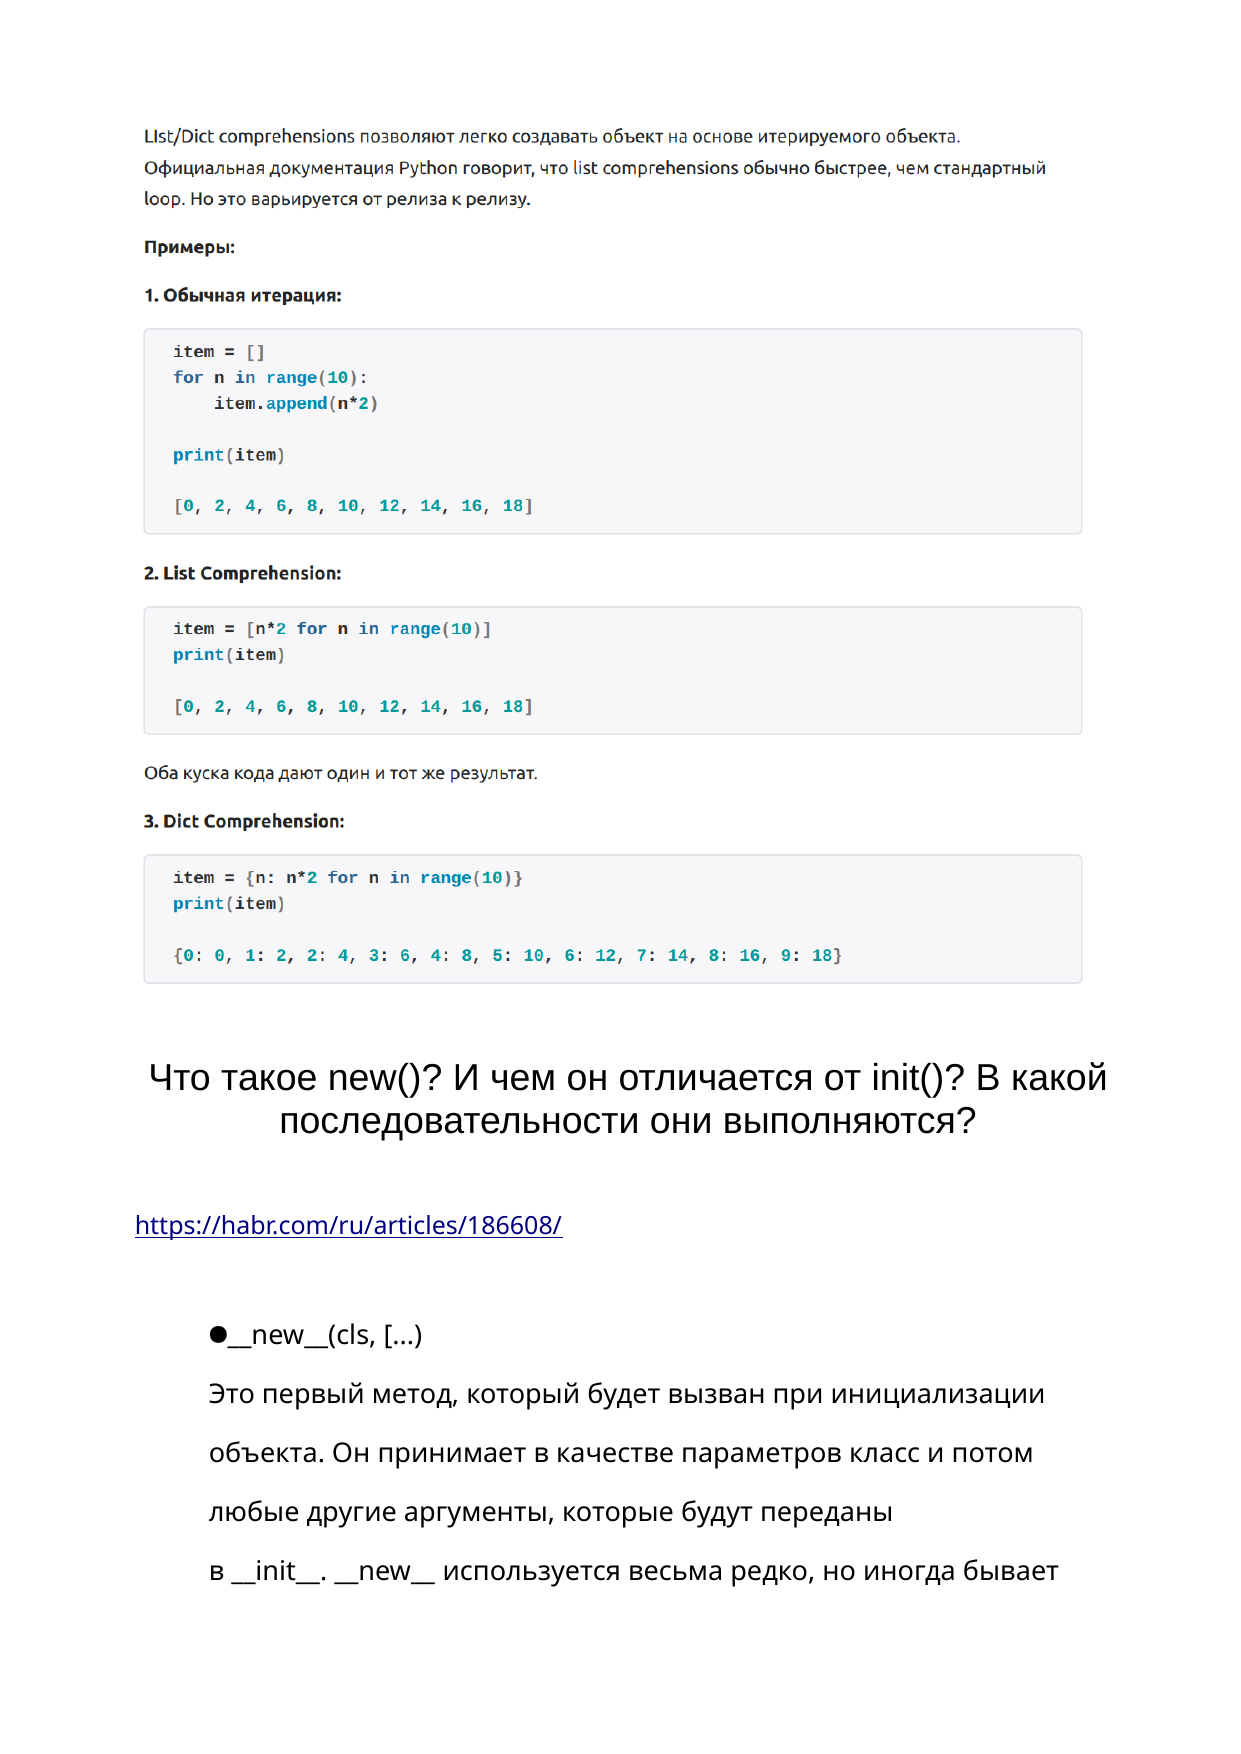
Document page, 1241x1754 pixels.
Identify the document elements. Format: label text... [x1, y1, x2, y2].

subtitle Что такое new()? И чем он отличается от init()? В какой последовательности они выполняются? [134, 1055, 1121, 1142]
list __new__(cls, [...) Это первый метод, который будет вызван при инициализации объекта. Он принимает в качестве параметров класс и потом любые другие аргументы, которые будут переданы в __init__. __new__ используется весьма редко, но иногда бывает [134, 1315, 1121, 1588]
picture [134, 118, 1122, 991]
text https://habr.com/ru/articles/186608/ [134, 1208, 1121, 1242]
